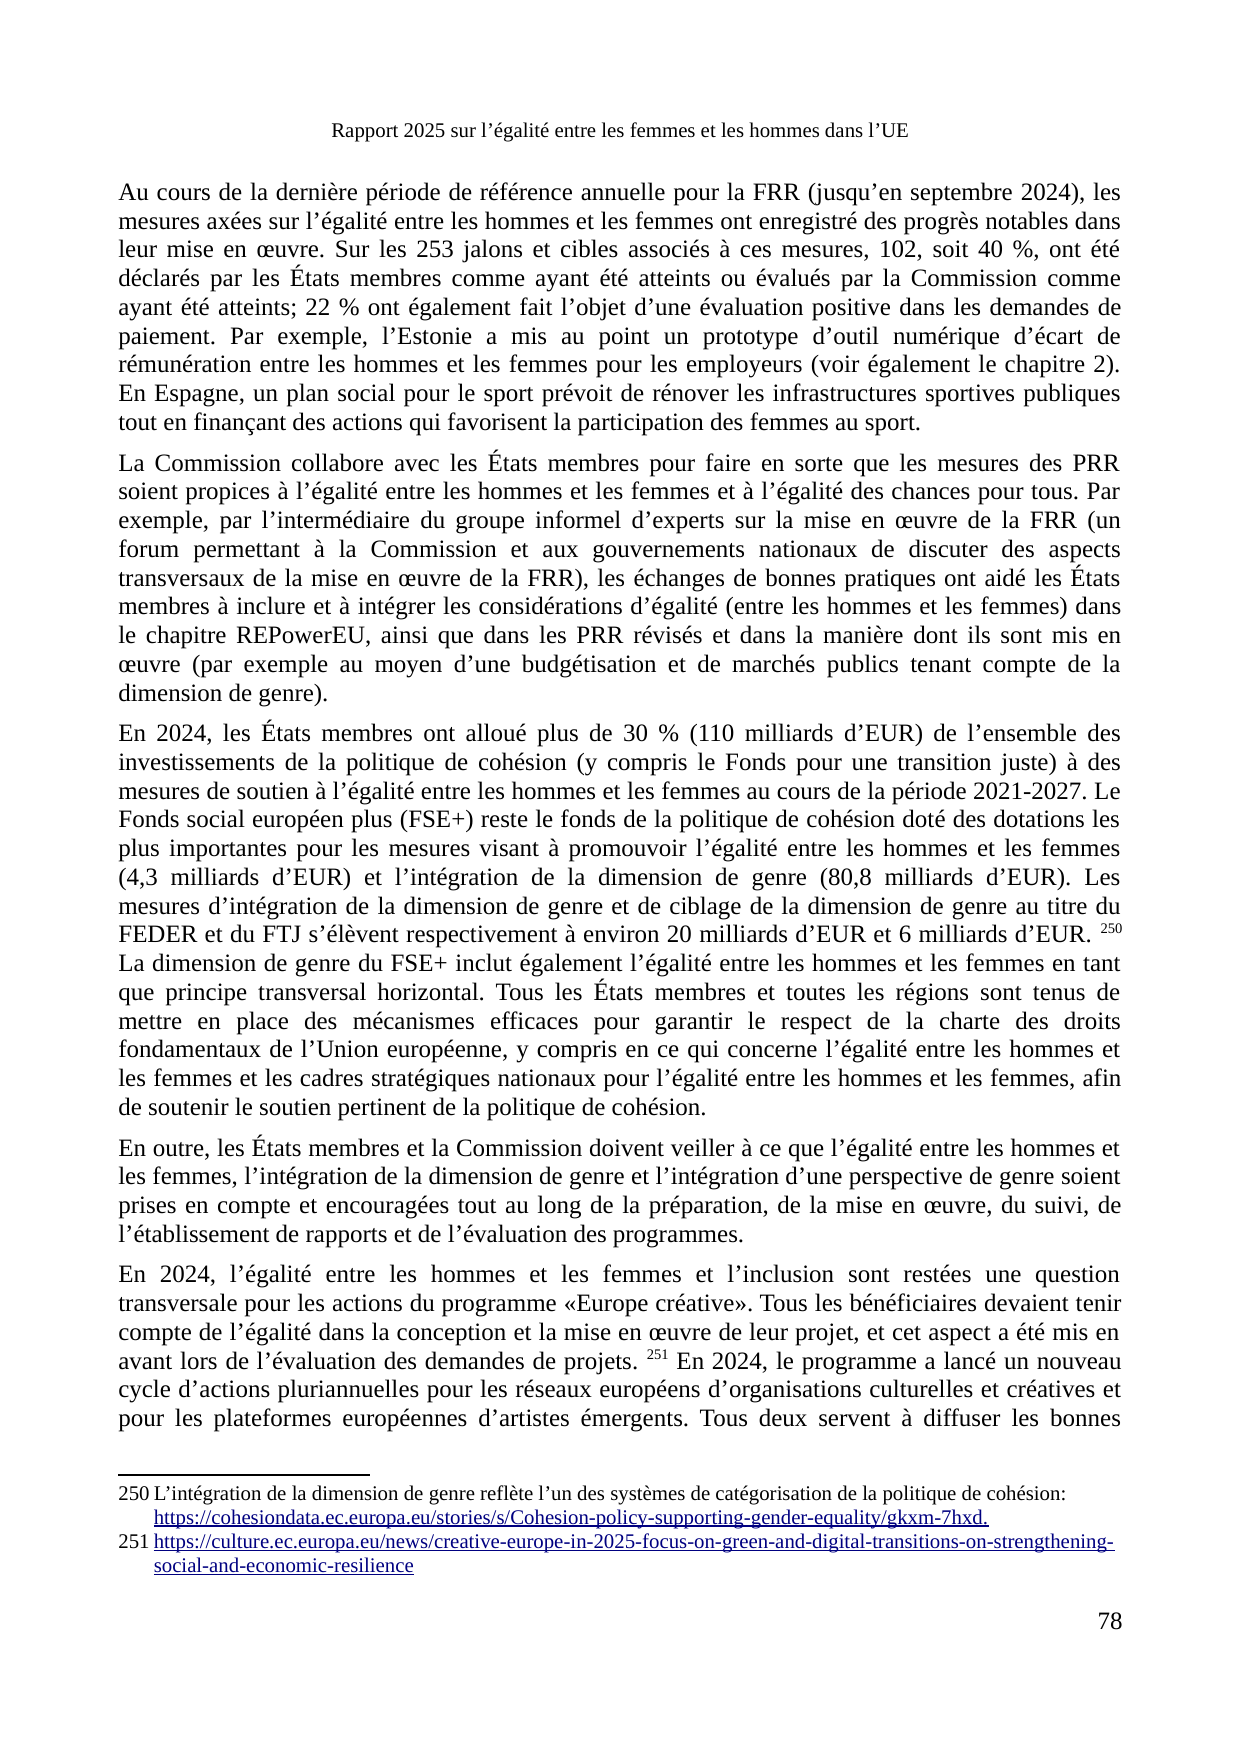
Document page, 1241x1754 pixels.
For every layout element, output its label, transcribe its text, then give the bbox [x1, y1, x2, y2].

text https://culture.ec.europa.eu/news/creative-europe-in-2025-focus-on-green-and-digital-transitions-on-strengthening-social-and-economic-resilience [118, 1529, 1122, 1577]
text En 2024, l’égalité entre les hommes et les femmes et l’inclusion sont restées une question transversale pour les actions du programme «Europe créative». Tous les bénéficiaires devaient tenir compte de l’égalité dans la conception et la mise en œuvre de leur projet, et cet aspect a été mis en avant lors de l’évaluation des demandes de projets. En 2024, le programme a lancé un nouveau cycle d’actions pluriannuelles pour les réseaux européens d’organisations culturelles et créatives et pour les plateformes européennes d’artistes émergents. Tous deux servent à diffuser les bonnes [118, 1259, 1122, 1432]
text Au cours de la dernière période de référence annuelle pour la FRR (jusqu’en septembre 2024), les mesures axées sur l’égalité entre les hommes et les femmes ont enregistré des progrès notables dans leur mise en œuvre. Sur les 253 jalons et cibles associés à ces mesures, 102, soit 40 %, ont été déclarés par les États membres comme ayant été atteints ou évalués par la Commission comme ayant été atteints; 22 % ont également fait l’objet d’une évaluation positive dans les demandes de paiement. Par exemple, l’Estonie a mis au point un prototype d’outil numérique d’écart de rémunération entre les hommes et les femmes pour les employeurs (voir également le chapitre 2). En Espagne, un plan social pour le sport prévoit de rénover les infrastructures sportives publiques tout en finançant des actions qui favorisent la participation des femmes au sport. [118, 177, 1122, 436]
text En outre, les États membres et la Commission doivent veiller à ce que l’égalité entre les hommes et les femmes, l’intégration de la dimension de genre et l’intégration d’une perspective de genre soient prises en compte et encouragées tout au long de la préparation, de la mise en œuvre, du suivi, de l’établissement de rapports et de l’évaluation des programmes. [118, 1133, 1122, 1248]
text La Commission collabore avec les États membres pour faire en sorte que les mesures des PRR soient propices à l’égalité entre les hommes et les femmes et à l’égalité des chances pour tous. Par exemple, par l’intermédiaire du groupe informel d’experts sur la mise en œuvre de la FRR (un forum permettant à la Commission et aux gouvernements nationaux de discuter des aspects transversaux de la mise en œuvre de la FRR), les échanges de bonnes pratiques ont aidé les États membres à inclure et à intégrer les considérations d’égalité (entre les hommes et les femmes) dans le chapitre REPowerEU, ainsi que dans les PRR révisés et dans la manière dont ils sont mis en œuvre (par exemple au moyen d’une budgétisation et de marchés publics tenant compte de la dimension de genre). [118, 448, 1122, 706]
text En 2024, les États membres ont alloué plus de 30 % (110 milliards d’EUR) de l’ensemble des investissements de la politique de cohésion (y compris le Fonds pour une transition juste) à des mesures de soutien à l’égalité entre les hommes et les femmes au cours de la période 2021-2027. Le Fonds social européen plus (FSE+) reste le fonds de la politique de cohésion doté des dotations les plus importantes pour les mesures visant à promouvoir l’égalité entre les hommes et les femmes (4,3 milliards d’EUR) et l’intégration de la dimension de genre (80,8 milliards d’EUR). Les mesures d’intégration de la dimension de genre et de ciblage de la dimension de genre au titre du FEDER et du FTJ s’élèvent respectivement à environ 20 milliards d’EUR et 6 milliards d’EUR. La dimension de genre du FSE+ inclut également l’égalité entre les hommes et les femmes en tant que principe transversal horizontal. Tous les États membres et toutes les régions sont tenus de mettre en place des mécanismes efficaces pour garantir le respect de la charte des droits fondamentaux de l’Union européenne, y compris en ce qui concerne l’égalité entre les hommes et les femmes et les cadres stratégiques nationaux pour l’égalité entre les hommes et les femmes, afin de soutenir le soutien pertinent de la politique de cohésion. [118, 718, 1122, 1121]
text L’intégration de la dimension de genre reflète l’un des systèmes de catégorisation de la politique de cohésion: https://cohesiondata.ec.europa.eu/stories/s/Cohesion-policy-supporting-gender-equality/gkxm-7hxd. [118, 1481, 1122, 1529]
